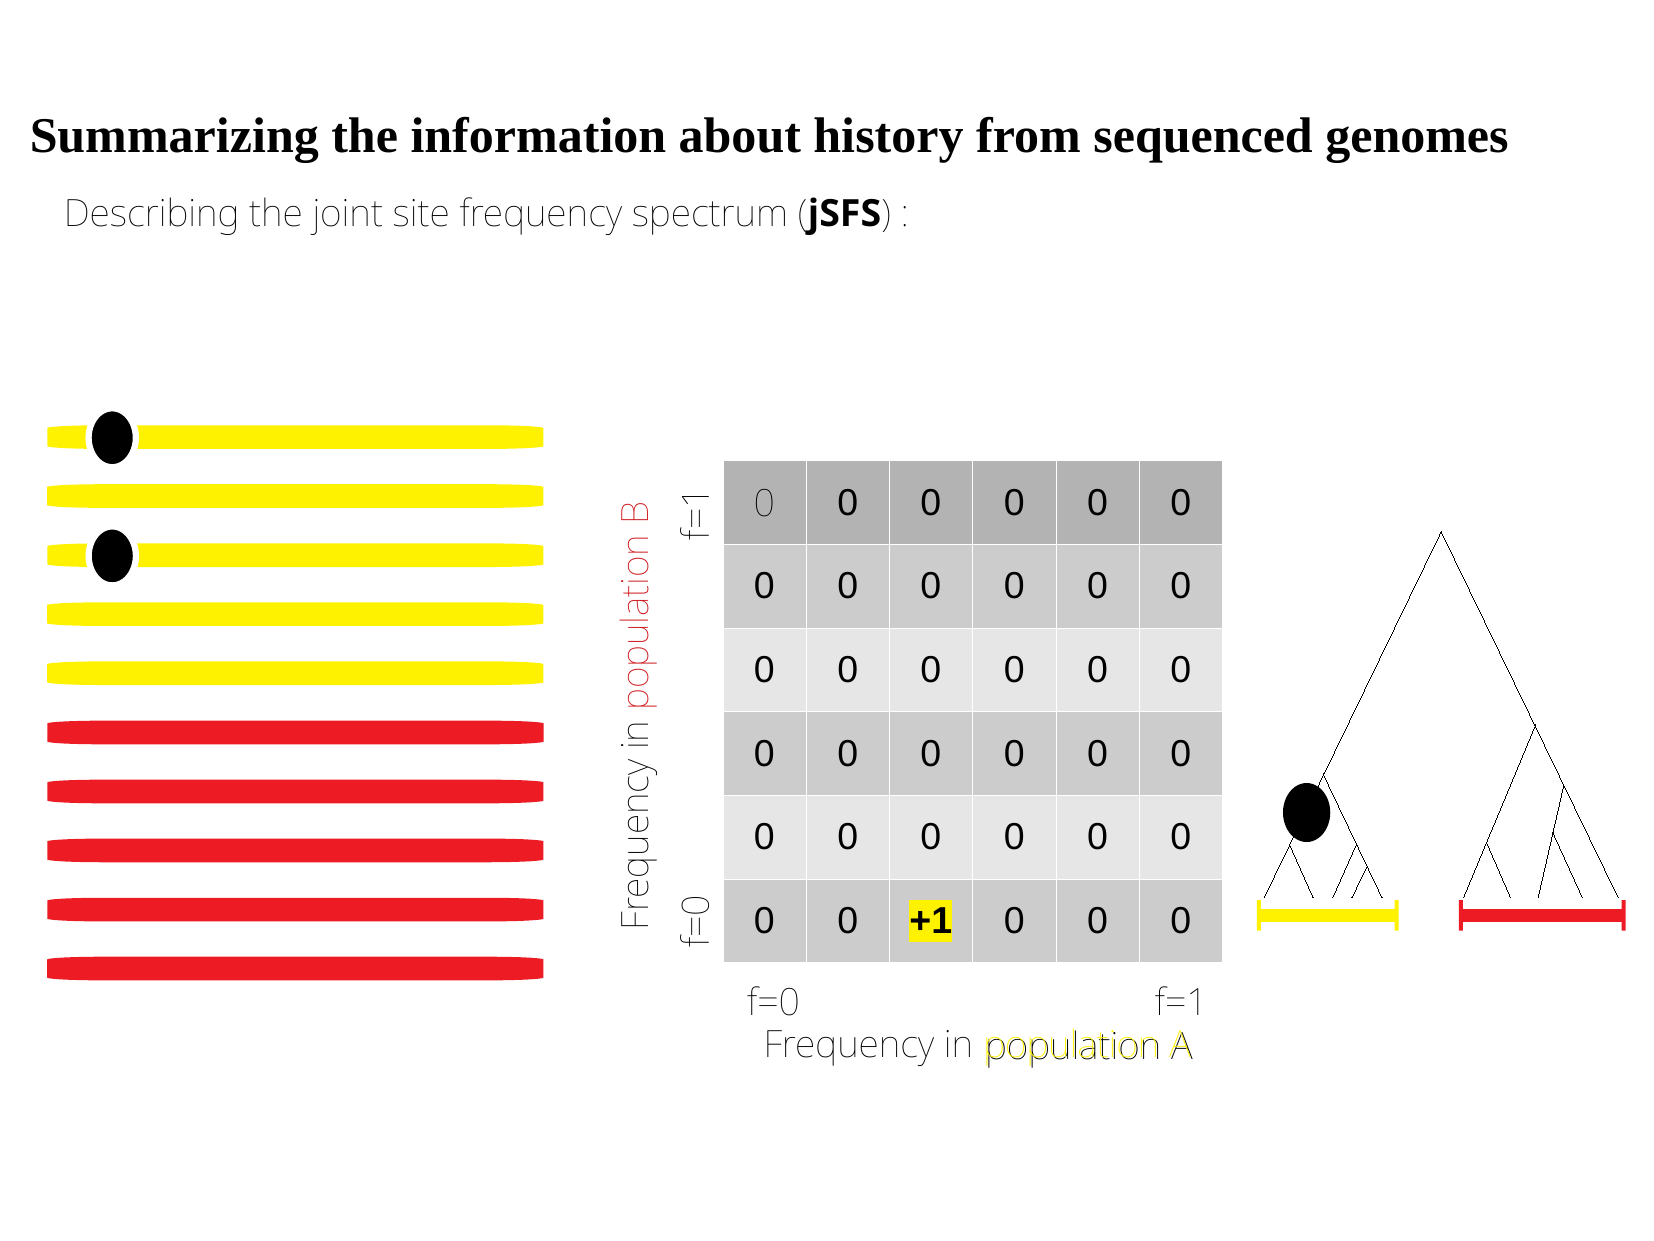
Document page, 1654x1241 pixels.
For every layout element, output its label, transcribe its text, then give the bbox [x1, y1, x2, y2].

table_cell 0 [807, 712, 889, 795]
text_box [47, 956, 544, 981]
text_box f=0 f=1 [661, 466, 719, 963]
text_box [47, 484, 544, 508]
table_cell +1 [890, 880, 972, 962]
text_box [1282, 783, 1331, 843]
text_box [47, 408, 544, 468]
table_cell 0 [807, 796, 889, 879]
table_cell 0 [1057, 712, 1139, 795]
table_cell 0 [1140, 629, 1222, 711]
text_box [47, 661, 544, 686]
table_cell 0 [890, 796, 972, 879]
table_header 0 [973, 461, 1056, 544]
table_header 0 [890, 461, 972, 544]
text_box [47, 526, 544, 586]
table_cell 0 [973, 796, 1056, 879]
text_box f=0 f=1 [732, 968, 1229, 1026]
text_box Summarizing the information about history from sequenced genomes [15, 100, 1613, 226]
table_cell 0 [973, 880, 1056, 962]
table_cell 0 [890, 545, 972, 628]
table_cell 0 [890, 712, 972, 795]
text_box [47, 602, 544, 626]
text_box Describing the joint site frequency spectrum (jSFS) : [48, 179, 1075, 279]
table_cell 0 [890, 629, 972, 711]
table_cell 0 [1140, 880, 1222, 962]
text_box [47, 720, 544, 745]
table_cell 0 [973, 545, 1056, 628]
text_box [47, 779, 544, 804]
table_cell 0 [1140, 545, 1222, 628]
table_header 0 [724, 461, 806, 544]
table_cell 0 [1057, 796, 1139, 879]
table_header 0 [1057, 461, 1139, 544]
text_box [47, 838, 544, 863]
table_cell 0 [724, 629, 806, 711]
table_cell 0 [973, 629, 1056, 711]
table_cell 0 [724, 545, 806, 628]
table_cell 0 [1057, 880, 1139, 962]
table_cell 0 [724, 880, 806, 962]
table_cell 0 [973, 712, 1056, 795]
table_cell 0 [1057, 545, 1139, 628]
table_cell 0 [1140, 712, 1222, 795]
table_cell 0 [807, 545, 889, 628]
table_cell 0 [807, 880, 889, 962]
table_cell 0 [1140, 796, 1222, 879]
table_header 0 [1140, 461, 1222, 544]
table_header 0 [807, 461, 889, 544]
table_cell 0 [807, 629, 889, 711]
text_box [47, 897, 544, 922]
text_box Frequency in population B [600, 480, 658, 945]
text_box Frequency in population A [748, 1026, 1211, 1067]
table_cell 0 [1057, 629, 1139, 711]
table_cell 0 [724, 712, 806, 795]
table_cell 0 [724, 796, 806, 879]
